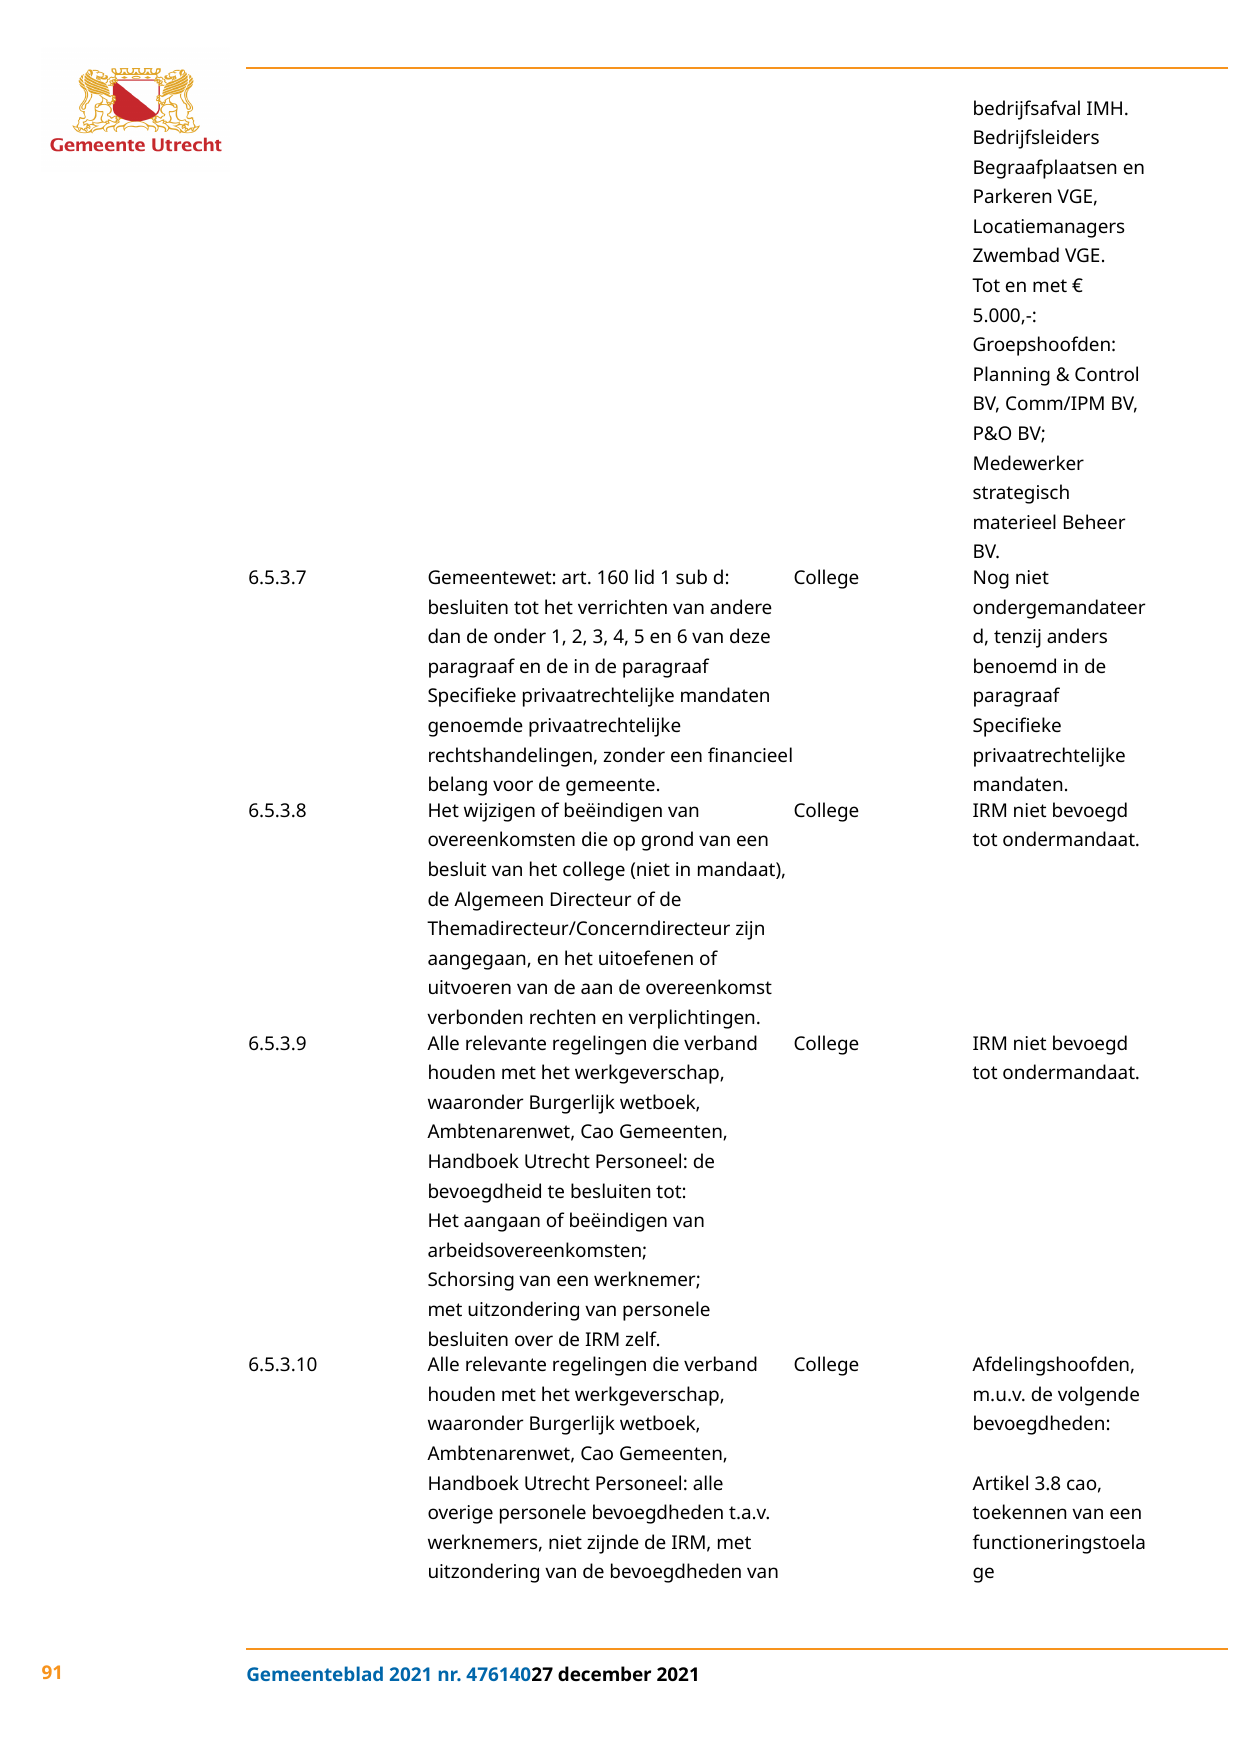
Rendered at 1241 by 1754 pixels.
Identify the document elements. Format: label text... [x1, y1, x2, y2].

table_cell College [793, 564, 972, 797]
table_cell 6.5.3.7 [248, 564, 427, 797]
table_cell [427, 95, 793, 564]
table_cell IRM niet bevoegd tot ondermandaat. [973, 1030, 1152, 1351]
table_cell College [793, 797, 972, 1030]
picture [41, 47, 231, 172]
table_cell Alle relevante regelingen die verband houden met het werkgeverschap, waaronder Burgerlijk wetboek, Ambtenarenwet, Cao Gemeenten, Handboek Utrecht Personeel: de bevoegdheid te besluiten tot: Het aangaan of beëindigen van arbeidsovereenkomsten; Schorsing van een werknemer; met uitzondering van personele besluiten over de IRM zelf. [427, 1030, 793, 1351]
table_cell Het wijzigen of beëindigen van overeenkomsten die op grond van een besluit van het college (niet in mandaat), de Algemeen Directeur of de Themadirecteur/Concerndirecteur zijn aangegaan, en het uitoefenen of uitvoeren van de aan de overeenkomst verbonden rechten en verplichtingen. [427, 797, 793, 1030]
table_cell Alle relevante regelingen die verband houden met het werkgeverschap, waaronder Burgerlijk wetboek, Ambtenarenwet, Cao Gemeenten, Handboek Utrecht Personeel: alle overige personele bevoegdheden t.a.v. werknemers, niet zijnde de IRM, met uitzondering van de bevoegdheden van [427, 1351, 793, 1584]
table_cell College [793, 1351, 972, 1584]
table_cell Gemeentewet: art. 160 lid 1 sub d: besluiten tot het verrichten van andere dan de onder 1, 2, 3, 4, 5 en 6 van deze paragraaf en de in de paragraaf Specifieke privaatrechtelijke mandaten genoemde privaatrechtelijke rechtshandelingen, zonder een financieel belang voor de gemeente. [427, 564, 793, 797]
table_cell [248, 95, 427, 564]
table_cell 6.5.3.9 [248, 1030, 427, 1351]
table_cell 6.5.3.8 [248, 797, 427, 1030]
table_cell [793, 95, 972, 564]
table_cell bedrijfsafval IMH. Bedrijfsleiders Begraafplaatsen en Parkeren VGE, Locatiemanagers Zwembad VGE. Tot en met € 5.000,-: Groepshoofden: Planning & Control BV, Comm/IPM BV, P&O BV; Medewerker strategisch materieel Beheer BV. [973, 95, 1152, 564]
table_cell Afdelingshoofden, m.u.v. de volgende bevoegdheden: Artikel 3.8 cao, toekennen van een functioneringstoelage [973, 1351, 1152, 1584]
table_cell Nog niet ondergemandateerd, tenzij anders benoemd in de paragraaf Specifieke privaatrechtelijke mandaten. [973, 564, 1152, 797]
table_cell 6.5.3.10 [248, 1351, 427, 1584]
table_cell College [793, 1030, 972, 1351]
table_cell IRM niet bevoegd tot ondermandaat. [973, 797, 1152, 1030]
